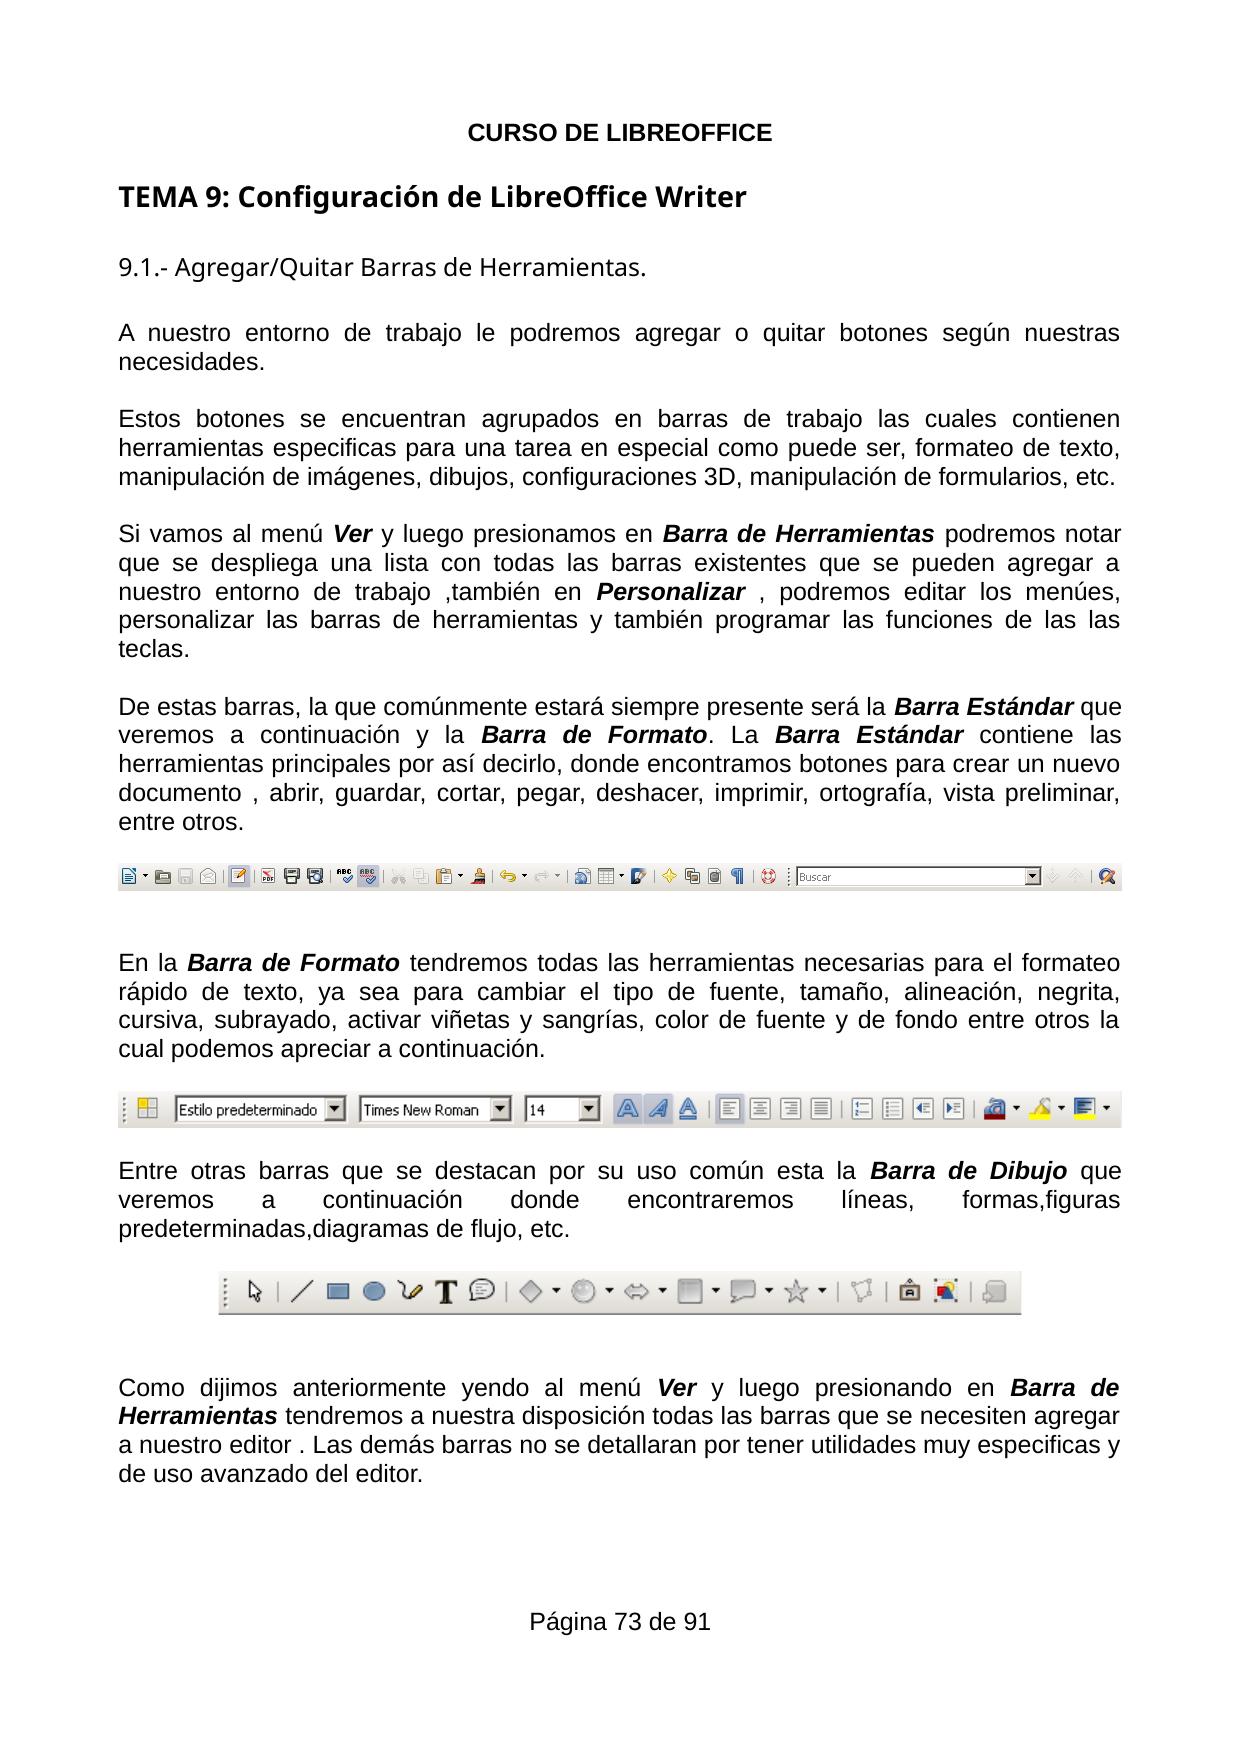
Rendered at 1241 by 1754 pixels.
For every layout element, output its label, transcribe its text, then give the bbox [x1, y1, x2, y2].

text A nuestro entorno de trabajo le podremos agregar o quitar botones según nuestras necesidades. [118, 318, 1122, 375]
subtitle TEMA 9: Configuración de LibreOffice Writer [118, 176, 1122, 216]
text En la Barra de Formato tendremos todas las herramientas necesarias para el formateo rápido de texto, ya sea para cambiar el tipo de fuente, tamaño, alineación, negrita, cursiva, subrayado, activar viñetas y sangrías, color de fuente y de fondo entre otros la cual podemos apreciar a continuación. [118, 948, 1122, 1063]
picture [218, 1271, 1022, 1315]
text Entre otras barras que se destacan por su uso común esta la Barra de Dibujo que veremos a continuación donde encontraremos líneas, formas,figuras predeterminadas,diagramas de flujo, etc. [118, 1156, 1122, 1242]
picture [118, 863, 1122, 891]
text Como dijimos anteriormente yendo al menú Ver y luego presionando en Barra de Herramientas tendremos a nuestra disposición todas las barras que se necesiten agregar a nuestro editor . Las demás barras no se detallaran por tener utilidades muy especificas y de uso avanzado del editor. [118, 1372, 1122, 1487]
text Si vamos al menú Ver y luego presionamos en Barra de Herramientas podremos notar que se despliega una lista con todas las barras existentes que se pueden agregar a nuestro entorno de trabajo ,también en Personalizar , podremos editar los menúes, personalizar las barras de herramientas y también programar las funciones de las las teclas. [118, 519, 1122, 663]
text 9.1.- Agregar/Quitar Barras de Herramientas. [118, 249, 1122, 284]
text Estos botones se encuentran agrupados en barras de trabajo las cuales contienen herramientas especificas para una tarea en especial como puede ser, formateo de texto, manipulación de imágenes, dibujos, configuraciones 3D, manipulación de formularios, etc. [118, 404, 1122, 490]
picture [118, 1091, 1122, 1128]
text De estas barras, la que comúnmente estará siempre presente será la Barra Estándar que veremos a continuación y la Barra de Formato. La Barra Estándar contiene las herramientas principales por así decirlo, donde encontramos botones para crear un nuevo documento , abrir, guardar, cortar, pegar, deshacer, imprimir, ortografía, vista preliminar, entre otros. [118, 691, 1122, 835]
